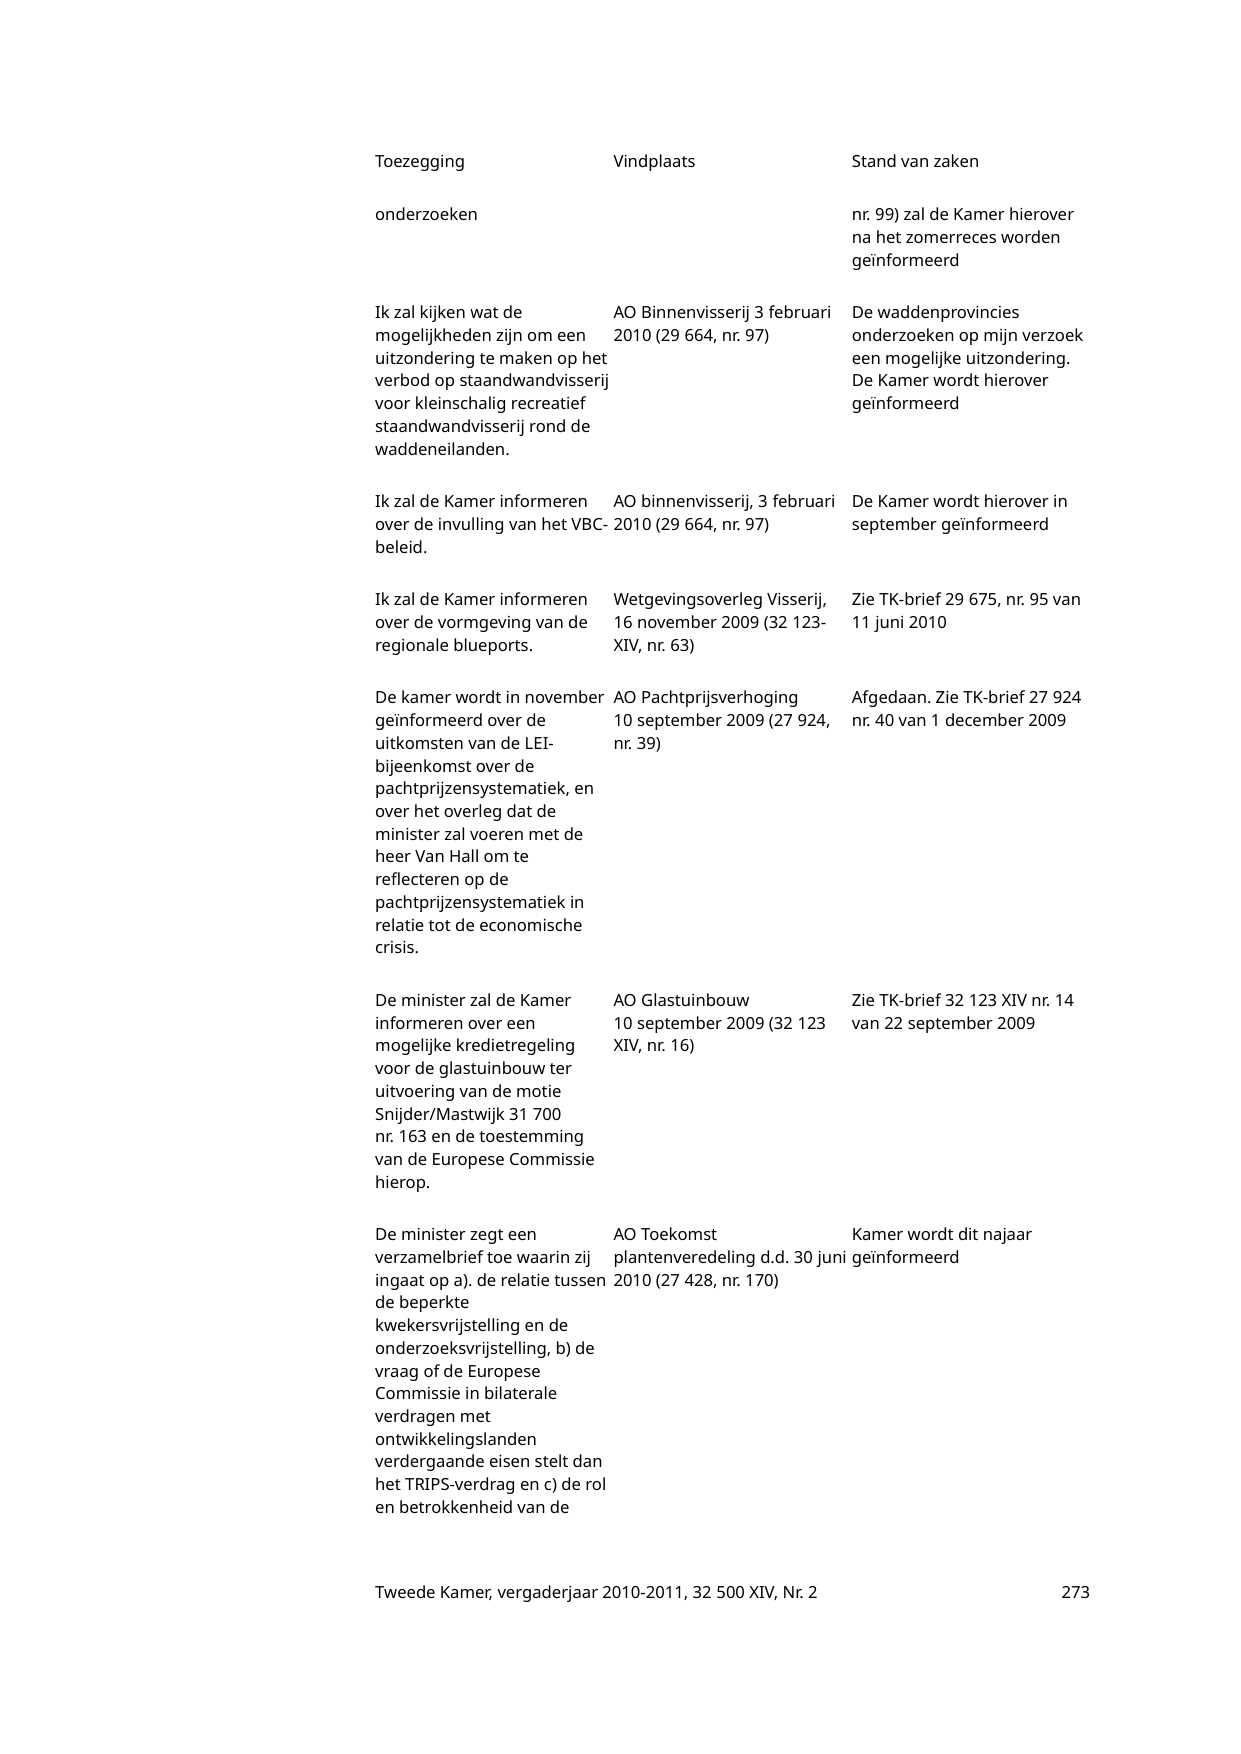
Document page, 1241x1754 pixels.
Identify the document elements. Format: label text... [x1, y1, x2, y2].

table_cell De kamer wordt in november geïnformeerd over de uitkomsten van de LEI-bijeenkomst over de pachtprijzensystematiek, en over het overleg dat de minister zal voeren met de heer Van Hall om te reflecteren op de pachtprijzensystematiek in relatie tot de economische crisis. [375, 686, 613, 988]
table_cell De waddenprovincies onderzoeken op mijn verzoek een mogelijke uitzondering. De Kamer wordt hierover geïnformeerd [852, 301, 1090, 490]
table_cell AO Glastuinbouw 10 september 2009 (32 123 XIV, nr. 16) [613, 989, 852, 1223]
table_cell Ik zal de Kamer informeren over de invulling van het VBC-beleid. [375, 490, 613, 588]
table_cell Wetgevingsoverleg Visserij, 16 november 2009 (32 123-XIV, nr. 63) [613, 588, 852, 686]
table_cell [613, 203, 852, 301]
table_header Toezegging [375, 150, 613, 203]
table_cell AO Pachtprijsverhoging 10 september 2009 (27 924, nr. 39) [613, 686, 852, 988]
table_cell AO Binnenvisserij 3 februari 2010 (29 664, nr. 97) [613, 301, 852, 490]
table_cell onderzoeken [375, 203, 613, 301]
table_cell AO Toekomst plantenveredeling d.d. 30 juni 2010 (27 428, nr. 170) [613, 1223, 852, 1518]
table_header Stand van zaken [852, 150, 1090, 203]
table_cell nr. 99) zal de Kamer hierover na het zomerreces worden geïnformeerd [852, 203, 1090, 301]
table_cell De Kamer wordt hierover in september geïnformeerd [852, 490, 1090, 588]
table_cell De minister zegt een verzamelbrief toe waarin zij ingaat op a). de relatie tussen de beperkte kwekersvrijstelling en de onderzoeksvrijstelling, b) de vraag of de Europese Commissie in bilaterale verdragen met ontwikkelingslanden verdergaande eisen stelt dan het TRIPS-verdrag en c) de rol en betrokkenheid van de [375, 1223, 613, 1518]
table_header Vindplaats [613, 150, 852, 203]
table_cell Zie TK-brief 32 123 XIV nr. 14 van 22 september 2009 [852, 989, 1090, 1223]
table_cell AO binnenvisserij, 3 februari 2010 (29 664, nr. 97) [613, 490, 852, 588]
table_cell Kamer wordt dit najaar geïnformeerd [852, 1223, 1090, 1518]
table_cell Zie TK-brief 29 675, nr. 95 van 11 juni 2010 [852, 588, 1090, 686]
table_cell Afgedaan. Zie TK-brief 27 924 nr. 40 van 1 december 2009 [852, 686, 1090, 988]
table_cell De minister zal de Kamer informeren over een mogelijke kredietregeling voor de glastuinbouw ter uitvoering van de motie Snijder/Mastwijk 31 700 nr. 163 en de toestemming van de Europese Commissie hierop. [375, 989, 613, 1223]
table_cell Ik zal de Kamer informeren over de vormgeving van de regionale blueports. [375, 588, 613, 686]
table_cell Ik zal kijken wat de mogelijkheden zijn om een uitzondering te maken op het verbod op staandwandvisserij voor kleinschalig recreatief staandwandvisserij rond de waddeneilanden. [375, 301, 613, 490]
